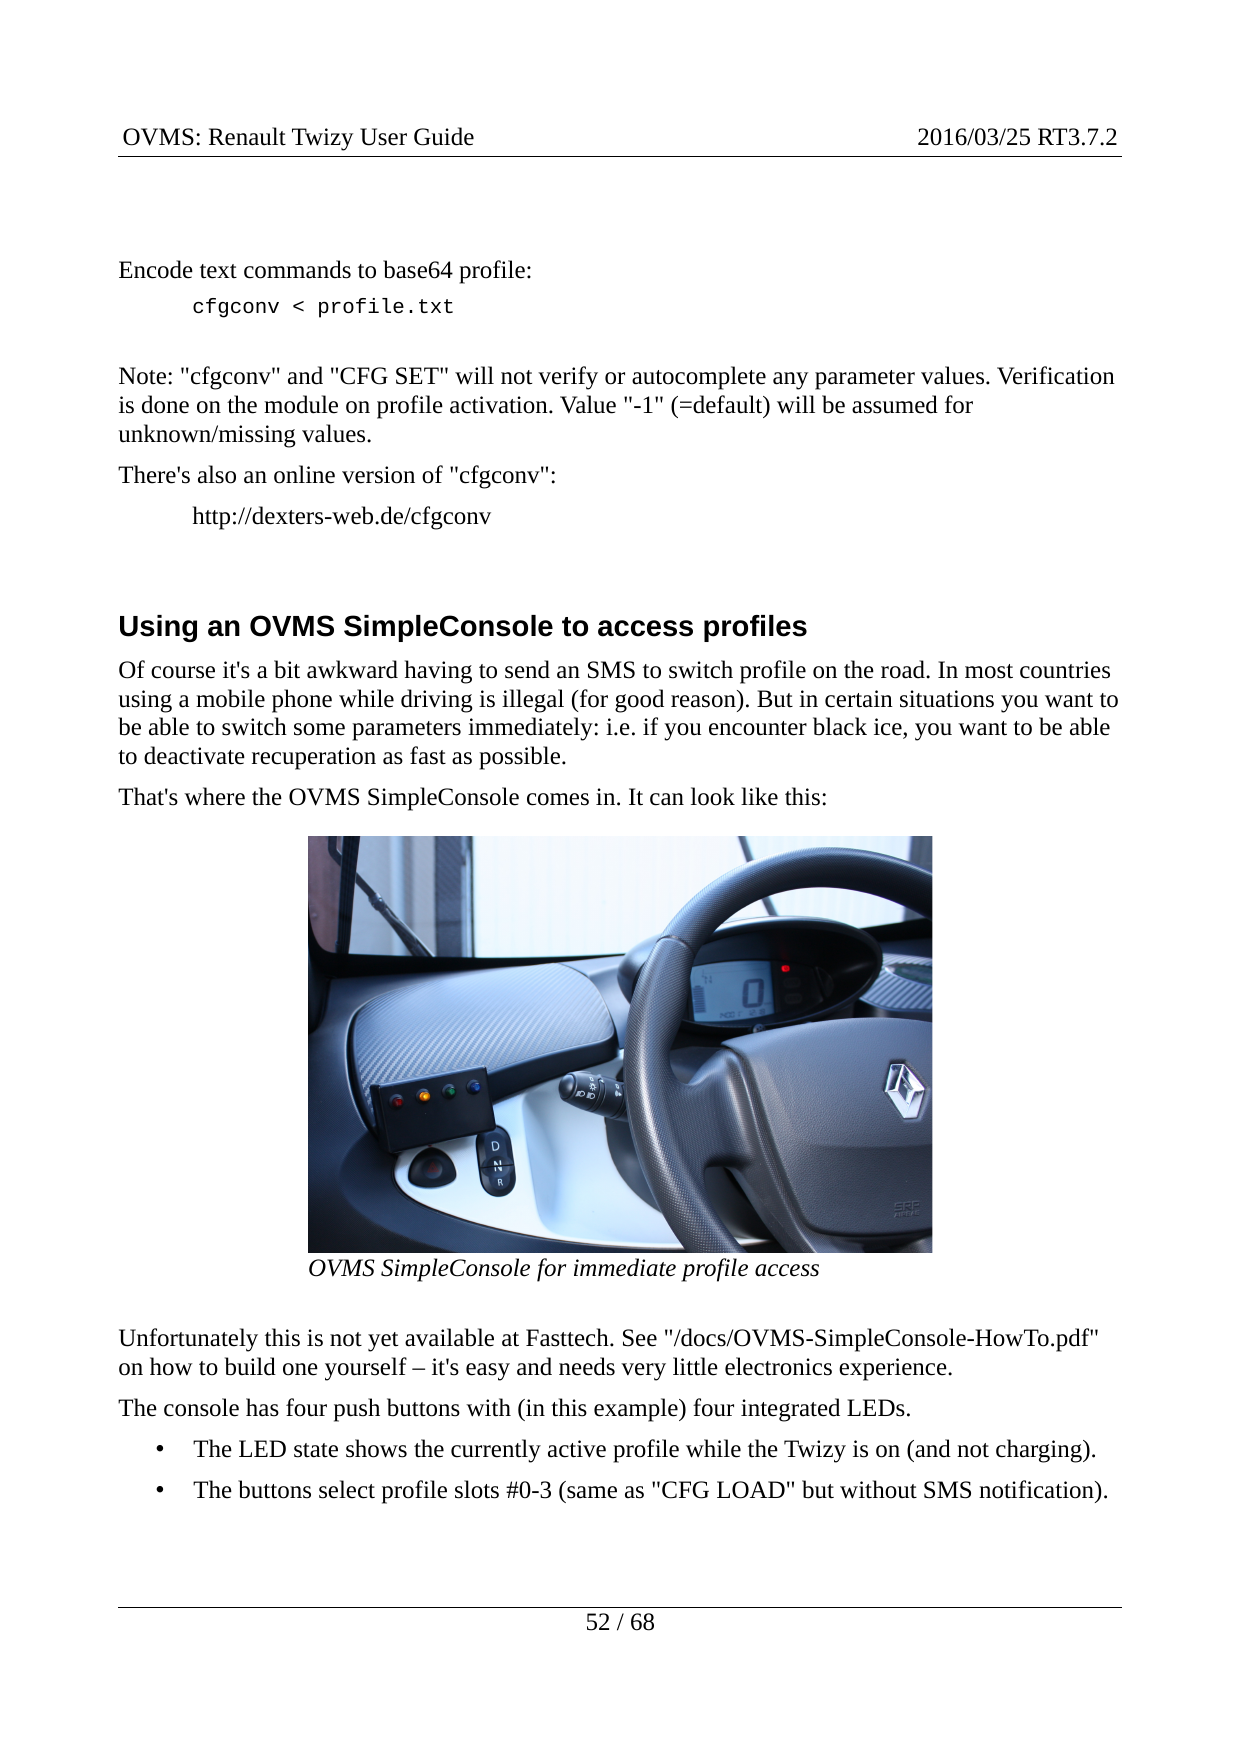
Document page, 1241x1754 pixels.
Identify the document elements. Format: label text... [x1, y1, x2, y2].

text cfgconv < profile.txt [118, 296, 1122, 320]
list The buttons select profile slots #0-3 (same as "CFG LOAD" but without SMS notification). [156, 1476, 1122, 1504]
subtitle Using an OVMS SimpleConsole to access profiles [118, 609, 1122, 642]
text Of course it's a bit awkward having to send an SMS to switch profile on the road. In most countries using a mobile phone while driving is illegal (for good reason). But in certain situations you want to be able to switch some parameters immediately: i.e. if you encounter black ice, you want to be able to deactivate recuperation as fast as possible. [118, 655, 1122, 770]
text There's also an online version of "cfgconv": [118, 460, 1122, 489]
text Note: "cfgconv" and "CFG SET" will not verify or autocomplete any parameter values. Verification is done on the module on profile activation. Value "-1" (=default) will be assumed for unknown/missing values. [118, 361, 1122, 448]
list The LED state shows the currently active profile while the Twizy is on (and not charging). [156, 1434, 1122, 1463]
text OVMS SimpleConsole for immediate profile access [308, 1253, 932, 1282]
text Unfortunately this is not yet available at Fasttech. See "/docs/OVMS-SimpleConsole-HowTo.pdf" on how to build one yourself – it's easy and needs very little electronics experience. [118, 1323, 1122, 1381]
text http://dexters-web.de/cfgconv [118, 501, 1122, 530]
text The console has four push buttons with (in this example) four integrated LEDs. [118, 1393, 1122, 1422]
text Encode text commands to base64 profile: [118, 255, 1122, 284]
text That's where the OVMS SimpleConsole comes in. It can look like this: [118, 782, 1122, 811]
picture [308, 836, 933, 1253]
